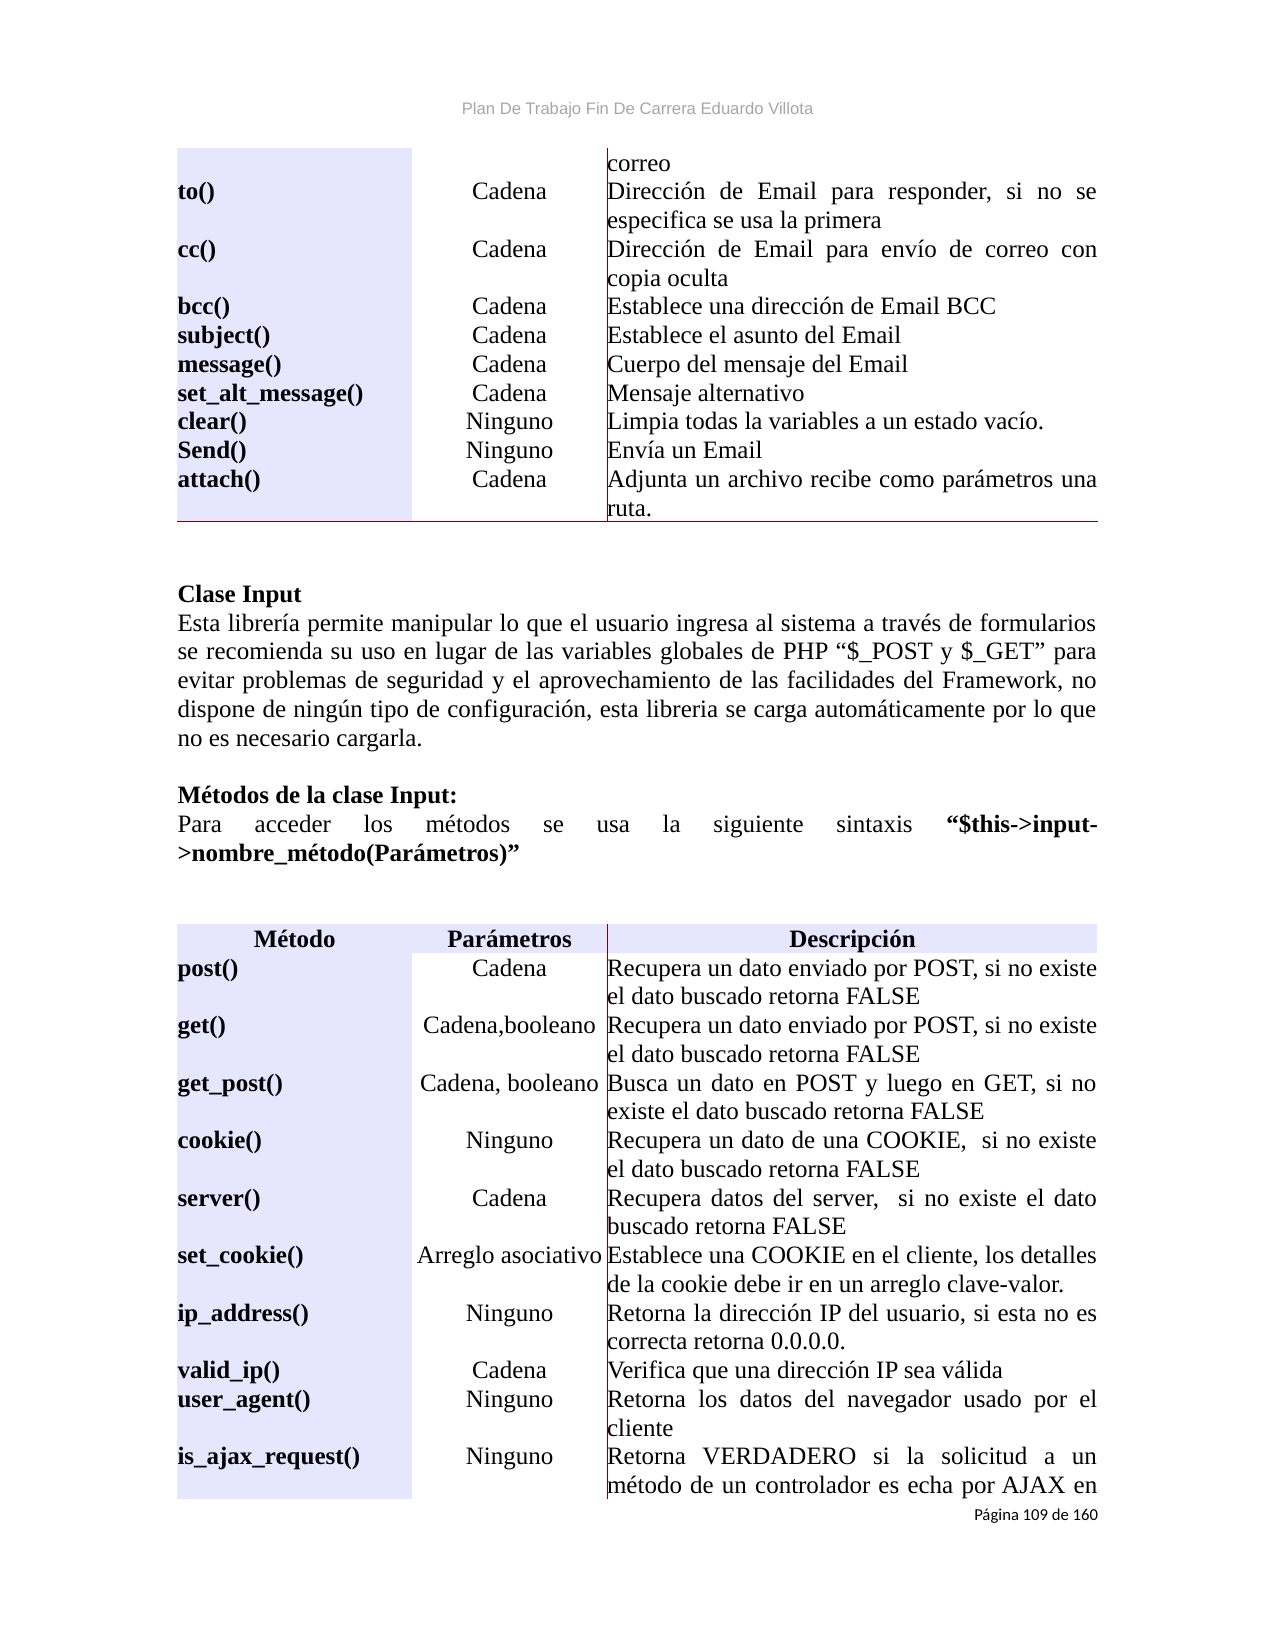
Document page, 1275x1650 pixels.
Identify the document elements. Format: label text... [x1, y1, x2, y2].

table_cell Establece una dirección de Email BCC [608, 291, 1097, 320]
text Clase Input [177, 579, 1098, 608]
table_cell to() [177, 176, 412, 234]
table_cell Ninguno [412, 1125, 607, 1183]
table_cell Retorna los datos del navegador usado por el cliente [608, 1384, 1097, 1441]
text Para acceder los métodos se usa la siguiente sintaxis “$this->input->nombre_método(Parámetros)” [177, 809, 1098, 866]
table_cell valid_ip() [177, 1355, 412, 1384]
table_cell Cadena, booleano [412, 1068, 607, 1125]
table_cell Ninguno [412, 1298, 607, 1355]
table_cell Arreglo asociativo [412, 1240, 607, 1298]
table_cell Cadena [412, 378, 607, 406]
table_cell Cadena [412, 1183, 607, 1240]
table_cell bcc() [177, 291, 412, 320]
table_cell Adjunta un archivo recibe como parámetros una ruta. [608, 464, 1097, 521]
table_cell subject() [177, 320, 412, 349]
table_cell Ninguno [412, 1441, 607, 1499]
table_cell Cadena [412, 953, 607, 1010]
table_cell cookie() [177, 1125, 412, 1183]
table_cell Mensaje alternativo [608, 378, 1097, 406]
table_header Descripción [608, 924, 1097, 953]
table_cell Recupera un dato enviado por POST, si no existe el dato buscado retorna FALSE [608, 1010, 1097, 1068]
table_cell get() [177, 1010, 412, 1068]
table_cell [177, 148, 412, 176]
table_cell message() [177, 349, 412, 378]
text Métodos de la clase Input: [177, 780, 1098, 809]
table_cell post() [177, 953, 412, 1010]
table_cell Ninguno [412, 1384, 607, 1441]
table_cell set_alt_message() [177, 378, 412, 406]
table_header Parámetros [412, 924, 607, 953]
table_cell attach() [177, 464, 412, 521]
table_cell Send() [177, 435, 412, 464]
table_cell Limpia todas la variables a un estado vacío. [608, 406, 1097, 435]
table_cell Cadena [412, 176, 607, 234]
table_cell Recupera un dato enviado por POST, si no existe el dato buscado retorna FALSE [608, 953, 1097, 1010]
table_cell ip_address() [177, 1298, 412, 1355]
table_cell Dirección de Email para envío de correo con copia oculta [608, 234, 1097, 291]
table_cell Cadena [412, 464, 607, 521]
table_cell Cuerpo del mensaje del Email [608, 349, 1097, 378]
table_cell is_ajax_request() [177, 1441, 412, 1499]
table_cell server() [177, 1183, 412, 1240]
table_cell Dirección de Email para responder, si no se especifica se usa la primera [608, 176, 1097, 234]
table_cell Cadena,booleano [412, 1010, 607, 1068]
table_cell Cadena [412, 291, 607, 320]
table_cell Establece el asunto del Email [608, 320, 1097, 349]
table_cell Cadena [412, 234, 607, 291]
table_header Método [177, 924, 412, 953]
table_cell user_agent() [177, 1384, 412, 1441]
table_cell get_post() [177, 1068, 412, 1125]
table_cell [412, 148, 607, 176]
table_cell clear() [177, 406, 412, 435]
text Esta librería permite manipular lo que el usuario ingresa al sistema a través de formularios se recomienda su uso en lugar de las variables globales de PHP “$_POST y $_GET” para evitar problemas de seguridad y el aprovechamiento de las facilidades del Framework, no dispone de ningún tipo de configuración, esta libreria se carga automáticamente por lo que no es necesario cargarla. [177, 608, 1098, 751]
table_cell Verifica que una dirección IP sea válida [608, 1355, 1097, 1384]
table_cell cc() [177, 234, 412, 291]
table_cell correo [608, 148, 1097, 176]
table_cell Busca un dato en POST y luego en GET, si no existe el dato buscado retorna FALSE [608, 1068, 1097, 1125]
table_cell Cadena [412, 349, 607, 378]
table_cell Ninguno [412, 435, 607, 464]
table_cell Ninguno [412, 406, 607, 435]
table_cell Recupera datos del server, si no existe el dato buscado retorna FALSE [608, 1183, 1097, 1240]
table_cell Envía un Email [608, 435, 1097, 464]
table_cell set_cookie() [177, 1240, 412, 1298]
table_cell Establece una COOKIE en el cliente, los detalles de la cookie debe ir en un arreglo clave-valor. [608, 1240, 1097, 1298]
table_cell Retorna VERDADERO si la solicitud a un método de un controlador es echa por AJAX en [608, 1441, 1097, 1499]
table_cell Cadena [412, 320, 607, 349]
table_cell Cadena [412, 1355, 607, 1384]
table_cell Retorna la dirección IP del usuario, si esta no es correcta retorna 0.0.0.0. [608, 1298, 1097, 1355]
table_cell Recupera un dato de una COOKIE, si no existe el dato buscado retorna FALSE [608, 1125, 1097, 1183]
